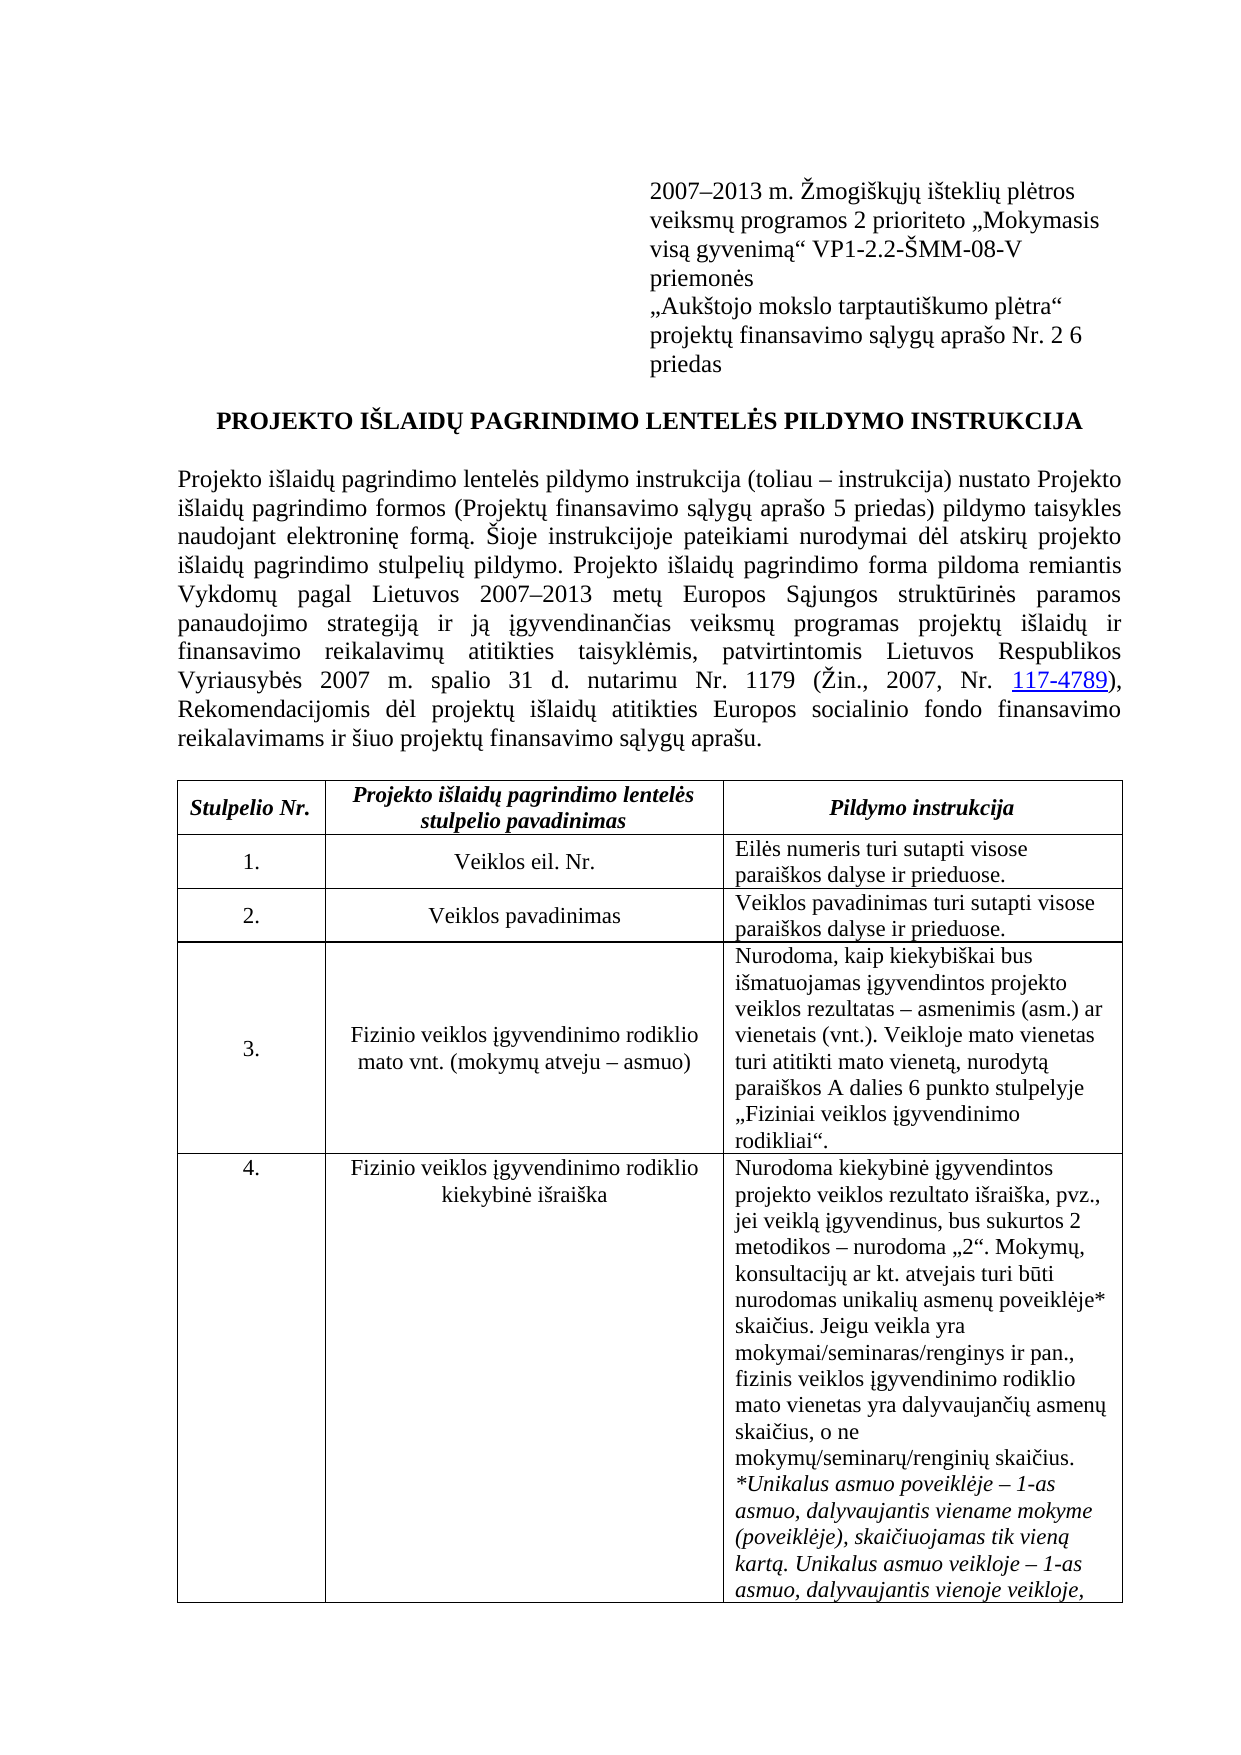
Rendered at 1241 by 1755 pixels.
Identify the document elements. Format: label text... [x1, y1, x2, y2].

text Projekto išlaidų pagrindimo lentelės pildymo instrukcija (toliau – instrukcija) nustato Projekto išlaidų pagrindimo formos (Projektų finansavimo sąlygų aprašo 5 priedas) pildymo taisykles naudojant elektroninę formą. Šioje instrukcijoje pateikiami nurodymai dėl atskirų projekto išlaidų pagrindimo stulpelių pildymo. Projekto išlaidų pagrindimo forma pildoma remiantis Vykdomų pagal Lietuvos 2007–2013 metų Europos Sąjungos struktūrinės paramos panaudojimo strategiją ir ją įgyvendinančias veiksmų programas projektų išlaidų ir finansavimo reikalavimų atitikties taisyklėmis, patvirtintomis Lietuvos Respublikos Vyriausybės 2007 m. spalio 31 d. nutarimu Nr. 1179 (Žin., 2007, Nr. 117-4789), Rekomendacijomis dėl projektų išlaidų atitikties Europos socialinio fondo finansavimo reikalavimams ir šiuo projektų finansavimo sąlygų aprašu. [177, 464, 1122, 751]
table_cell Veiklos eil. Nr. [326, 835, 723, 888]
text visą gyvenimą“ VP1-2.2-ŠMM-08-V [649, 234, 1122, 263]
table_cell Eilės numeris turi sutapti visose paraiškos dalyse ir prieduose. [724, 835, 1122, 888]
table_cell Nurodoma, kaip kiekybiškai bus išmatuojamas įgyvendintos projekto veiklos rezultatas – asmenimis (asm.) ar vienetais (vnt.). Veikloje mato vienetas turi atitikti mato vienetą, nurodytą paraiškos A dalies 6 punkto stulpelyje „Fiziniai veiklos įgyvendinimo rodikliai“. [724, 943, 1122, 1153]
table_cell Fizinio veiklos įgyvendinimo rodiklio mato vnt. (mokymų atveju – asmuo) [326, 943, 723, 1153]
table_cell 4. [178, 1154, 325, 1602]
table_cell Nurodoma kiekybinė įgyvendintos projekto veiklos rezultato išraiška, pvz., jei veiklą įgyvendinus, bus sukurtos 2 metodikos – nurodoma „2“. Mokymų, konsultacijų ar kt. atvejais turi būti nurodomas unikalių asmenų poveiklėje* skaičius. Jeigu veikla yra mokymai/seminaras/renginys ir pan., fizinis veiklos įgyvendinimo rodiklio mato vienetas yra dalyvaujančių asmenų skaičius, o ne mokymų/seminarų/renginių skaičius. *Unikalus asmuo poveiklėje – 1-as asmuo, dalyvaujantis viename mokyme (poveiklėje), skaičiuojamas tik vieną kartą. Unikalus asmuo veikloje – 1-as asmuo, dalyvaujantis vienoje veikloje, [724, 1154, 1122, 1602]
text „Aukštojo mokslo tarptautiškumo plėtra“ [649, 291, 1122, 320]
table_header Projekto išlaidų pagrindimo lentelės stulpelio pavadinimas [326, 781, 723, 834]
text veiksmų programos 2 prioriteto „Mokymasis [649, 205, 1122, 234]
table_cell Veiklos pavadinimas turi sutapti visose paraiškos dalyse ir prieduose. [724, 889, 1122, 941]
table_cell Veiklos pavadinimas [326, 889, 723, 941]
text projektų finansavimo sąlygų aprašo Nr. 2 6 [649, 320, 1122, 349]
table_cell 1. [178, 835, 325, 888]
text 2007–2013 m. Žmogiškųjų išteklių plėtros [649, 176, 1122, 205]
table_cell 3. [178, 943, 325, 1153]
text priedas [649, 349, 1122, 378]
text priemonės [649, 263, 1122, 291]
table_cell 2. [178, 889, 325, 941]
table_header Stulpelio Nr. [178, 781, 325, 834]
table_cell Fizinio veiklos įgyvendinimo rodiklio kiekybinė išraiška [326, 1154, 723, 1602]
table_header Pildymo instrukcija [724, 781, 1122, 834]
text PROJEKTO IŠLAIDŲ PAGRINDIMO LENTELĖS PILDYMO INSTRUKCIJA [177, 406, 1122, 435]
